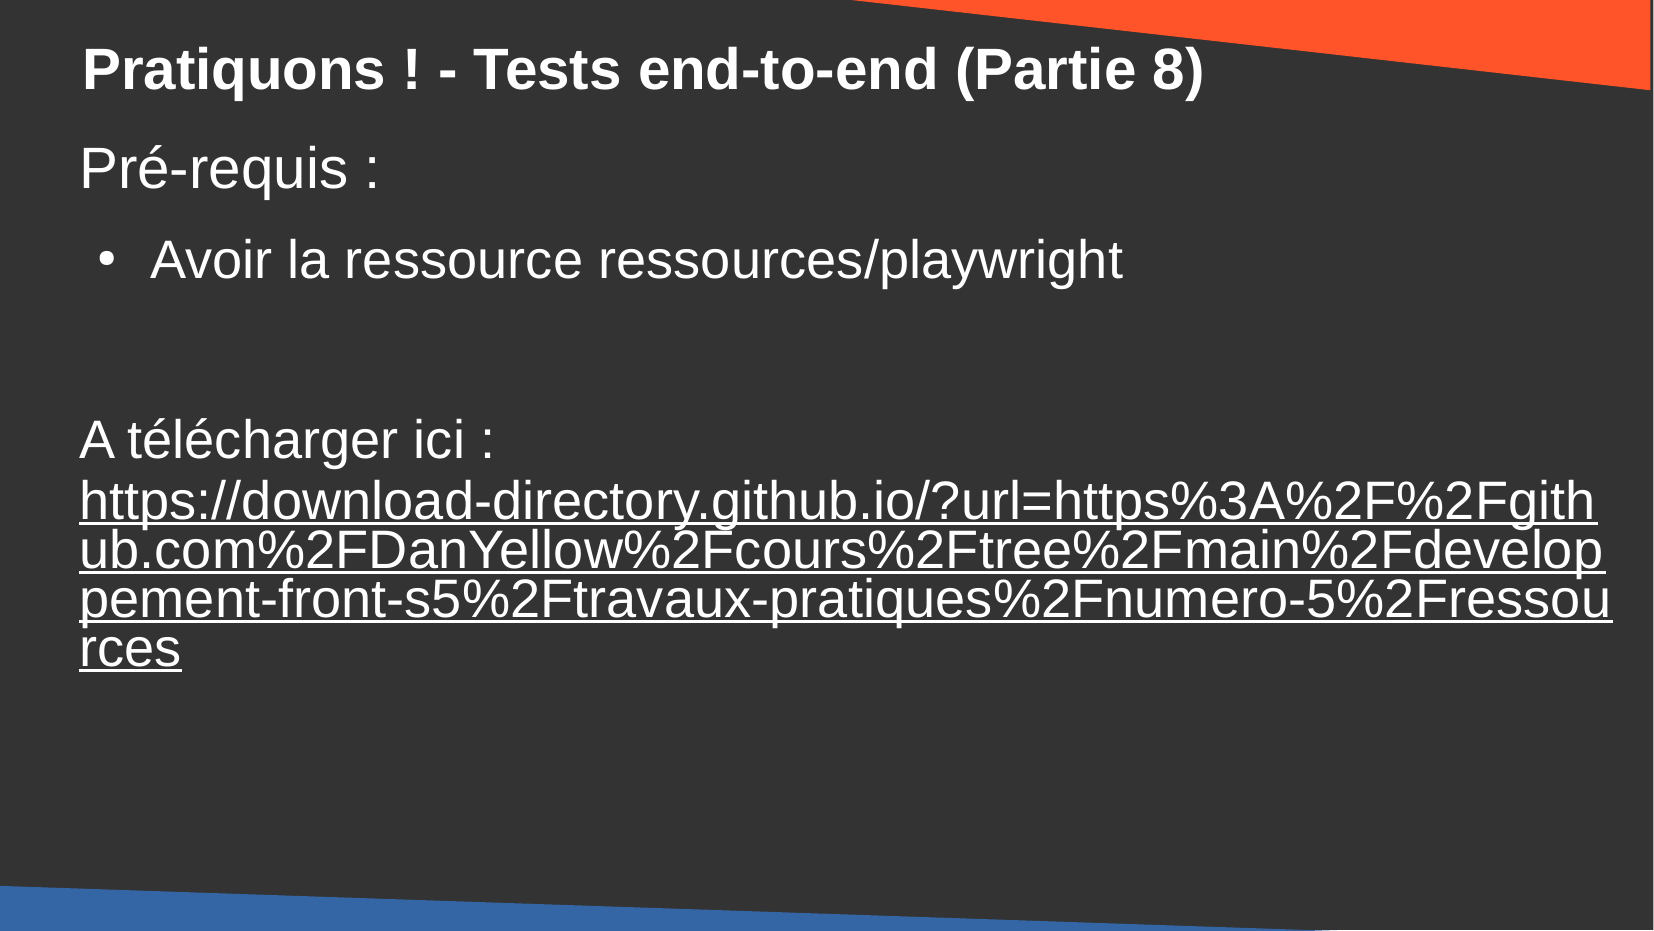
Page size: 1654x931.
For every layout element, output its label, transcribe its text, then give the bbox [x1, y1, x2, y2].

list Pré-requis : Avoir la ressource ressources/playwright A télécharger ici : https://download-directory.github.io/?url=https%3A%2F%2Fgithub.com%2FDanYellow%2Fcours%2Ftree%2Fmain%2Fdeveloppement-front-s5%2Ftravaux-pratiques%2Fnumero-5%2Fressources [79, 135, 1619, 721]
title Pratiquons ! - Tests end-to-end (Partie 8) [82, 37, 1571, 114]
text_box [0, 885, 1337, 931]
text_box [851, 0, 1651, 91]
